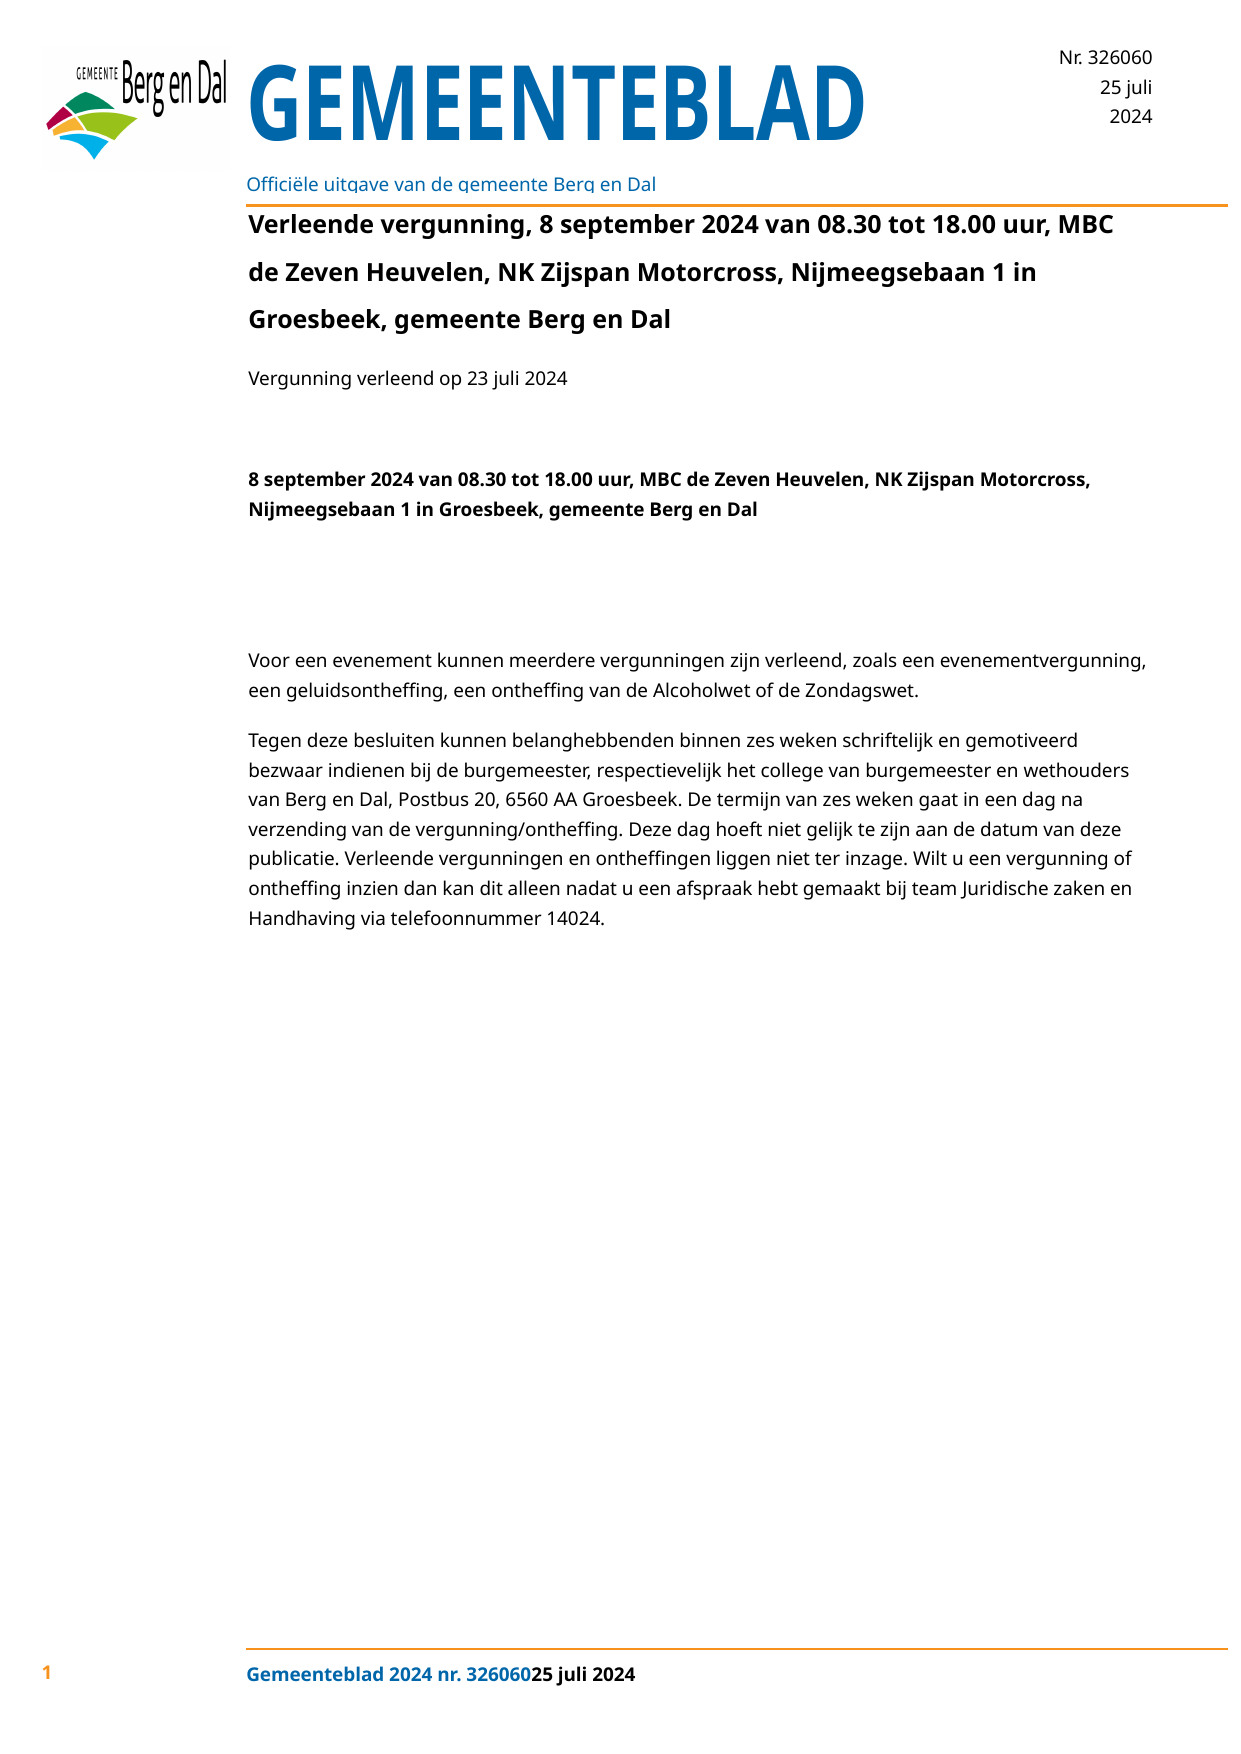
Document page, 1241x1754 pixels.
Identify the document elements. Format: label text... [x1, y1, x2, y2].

picture [41, 47, 231, 172]
text Vergunning verleend op 23 juli 2024 [248, 366, 1152, 391]
text Voor een evenement kunnen meerdere vergunningen zijn verleend, zoals een evenementvergunning, een geluidsontheffing, een ontheffing van de Alcoholwet of de Zondagswet. [248, 647, 1152, 702]
text Tegen deze besluiten kunnen belanghebbenden binnen zes weken schriftelijk en gemotiveerd bezwaar indienen bij de burgemeester, respectievelijk het college van burgemeester en wethouders van Berg en Dal, Postbus 20, 6560 AA Groesbeek. De termijn van zes weken gaat in een dag na verzending van de vergunning/ontheffing. Deze dag hoeft niet gelijk te zijn aan de datum van deze publicatie. Verleende vergunningen en ontheffingen liggen niet ter inzage. Wilt u een vergunning of ontheffing inzien dan kan dit alleen nadat u een afspraak hebt gemaakt bij team Juridische zaken en Handhaving via telefoonnummer 14024. [248, 727, 1152, 930]
text 8 september 2024 van 08.30 tot 18.00 uur, MBC de Zeven Heuvelen, NK Zijspan Motorcross, Nijmeegsebaan 1 in Groesbeek, gemeente Berg en Dal [248, 466, 1152, 522]
text Verleende vergunning, 8 september 2024 van 08.30 tot 18.00 uur, MBC de Zeven Heuvelen, NK Zijspan Motorcross, Nijmeegsebaan 1 in Groesbeek, gemeente Berg en Dal [248, 207, 1152, 336]
